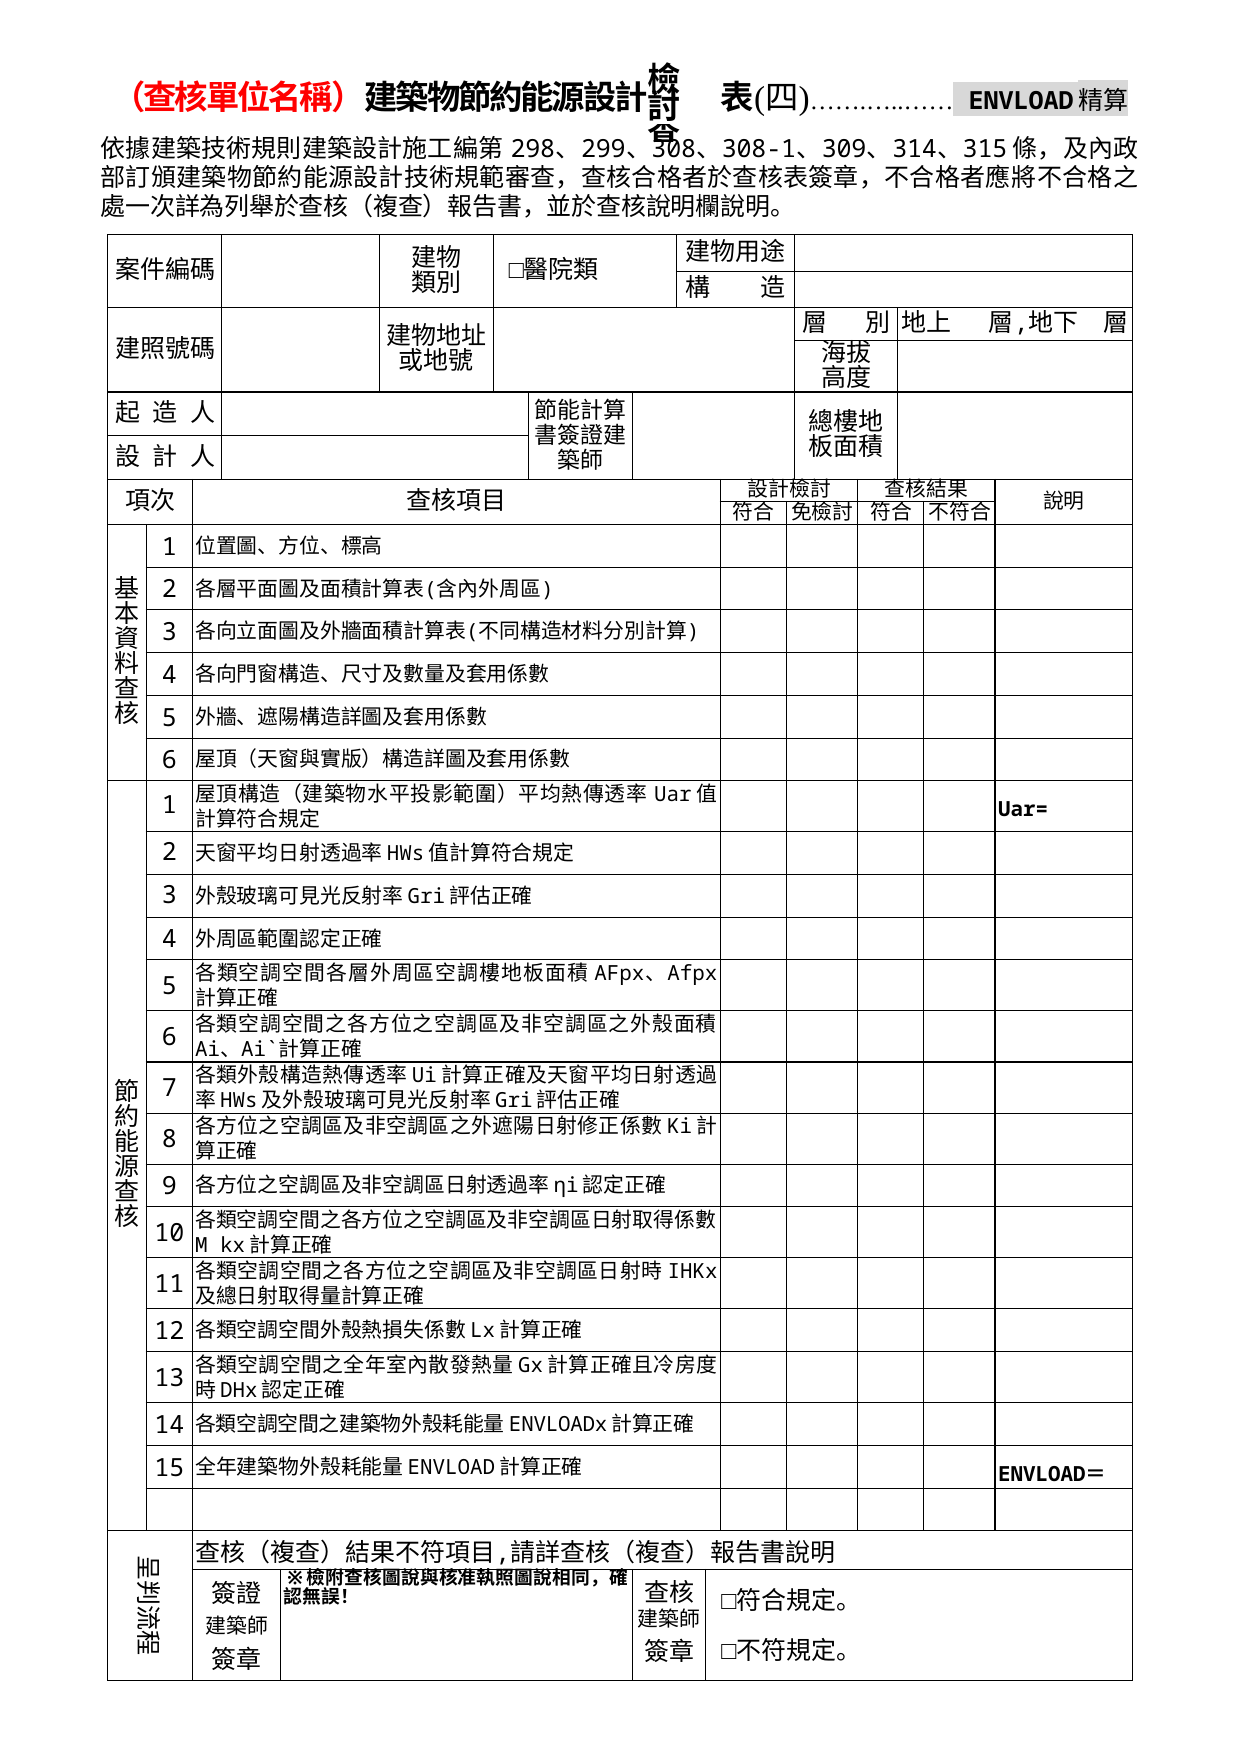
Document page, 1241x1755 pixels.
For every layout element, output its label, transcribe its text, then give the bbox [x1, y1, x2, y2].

table_cell [858, 1489, 923, 1530]
table_cell [996, 1489, 1132, 1530]
table_cell 免檢討 [787, 502, 857, 524]
table_cell 各方位之空調區及非空調區之外遮陽日射修正係數Ki計算正確 [193, 1114, 720, 1163]
table_cell 4 [147, 653, 192, 695]
table_cell 設計檢討 [721, 480, 857, 501]
table_cell [924, 1489, 994, 1530]
table_cell 2 [147, 832, 192, 874]
table_cell [721, 875, 786, 917]
table_cell [924, 739, 994, 780]
table_cell [924, 1258, 994, 1308]
table_cell [494, 308, 794, 391]
table_cell [996, 1309, 1132, 1351]
table_cell [858, 1403, 923, 1445]
table_cell 11 [147, 1258, 192, 1308]
table_cell 屋頂構造（建築物水平投影範圍）平均熱傳透率Uar值計算符合規定 [193, 781, 720, 831]
table_header [795, 235, 1132, 271]
table_cell [858, 1258, 923, 1308]
table_cell [858, 1063, 923, 1112]
table_cell [222, 308, 379, 391]
table_cell [721, 1011, 786, 1061]
table_cell [721, 610, 786, 652]
table_cell 5 [147, 696, 192, 737]
table_cell [858, 1446, 923, 1487]
table_cell [996, 918, 1132, 959]
text 查核 [670, 124, 705, 142]
table_cell ※檢附查核圖說與核准執照圖說相同，確認無誤！ [281, 1570, 632, 1680]
table_cell [858, 918, 923, 959]
table_cell [787, 1114, 857, 1163]
table_cell [924, 1309, 994, 1351]
table_cell [721, 1063, 786, 1112]
table_cell 全年建築物外殼耗能量ENVLOAD計算正確 [193, 1446, 720, 1487]
table_cell [858, 1011, 923, 1061]
table_cell [787, 696, 857, 737]
table_cell [858, 875, 923, 917]
table_cell [924, 918, 994, 959]
table_cell 14 [147, 1403, 192, 1445]
table_cell □符合規定。 □不符規定。 [706, 1570, 1132, 1680]
table_cell ENVLOAD＝ [996, 1446, 1132, 1487]
text 依據建築技術規則建築設計施工編第298、299、308、308-1、309、314、315條，及內政部訂頒建築物節約能源設計技術規範審查，查核合格者於查核表簽章，不合格者應將不合格之處一次詳為列舉於查核（複查）報告書，並於查核說明欄說明。 [100, 134, 1140, 222]
table_cell 簽證 建築師 簽章 [193, 1570, 280, 1680]
table_cell [858, 832, 923, 874]
table_cell 構 造 [677, 272, 794, 307]
table_header 建物用途 [677, 235, 794, 271]
table_cell [858, 1309, 923, 1351]
table_cell [996, 1258, 1132, 1308]
table_cell 8 [147, 1114, 192, 1163]
table_cell [787, 1403, 857, 1445]
table_cell [996, 525, 1132, 567]
table_cell 總樓地 板面積 [795, 393, 897, 479]
table_cell [858, 1207, 923, 1257]
table_cell [924, 1165, 994, 1206]
table_cell [858, 739, 923, 780]
table_cell 1 [147, 781, 192, 831]
table_cell 節能計算書簽證建築師 [529, 393, 632, 479]
table_cell [721, 1258, 786, 1308]
table_cell 各類空調空間之各方位之空調區及非空調區之外殼面積Ai、Ai`計算正確 [193, 1011, 720, 1061]
table_cell 地上 層,地下 層 [898, 308, 1132, 340]
table_cell [787, 1207, 857, 1257]
table_cell [147, 1489, 192, 1530]
table_cell [996, 832, 1132, 874]
table_cell 13 [147, 1352, 192, 1402]
table_cell [222, 436, 528, 479]
table_cell 5 [147, 960, 192, 1010]
table_cell [898, 393, 1132, 479]
text 檢討 [647, 70, 705, 124]
table_cell 符合 [858, 502, 923, 524]
table_cell [924, 653, 994, 695]
table_cell [924, 525, 994, 567]
table_cell [721, 1403, 786, 1445]
table_cell 建物地址或地號 [380, 308, 493, 391]
table_cell [996, 875, 1132, 917]
table_cell [787, 960, 857, 1010]
table_cell [924, 568, 994, 609]
table_cell [193, 1489, 720, 1530]
table_cell [996, 1011, 1132, 1061]
table_cell [924, 1446, 994, 1487]
table_cell 各類空調空間外殼熱損失係數Lx計算正確 [193, 1309, 720, 1351]
table_cell [858, 1352, 923, 1402]
table_cell [996, 696, 1132, 737]
table_cell 外殼玻璃可見光反射率Gri評估正確 [193, 875, 720, 917]
table_header 案件編碼 [108, 235, 221, 307]
table_cell 各方位之空調區及非空調區日射透過率ηi認定正確 [193, 1165, 720, 1206]
table_header 建物 類別 [380, 235, 493, 307]
table_cell [787, 832, 857, 874]
table_cell 查核結果 [858, 480, 994, 501]
table_cell [996, 960, 1132, 1010]
table_cell [721, 781, 786, 831]
text （查核單位名稱）建築物節約能源設計 表(四)…….…..…… ENVLOAD精算 [100, 59, 1140, 122]
table_cell [996, 653, 1132, 695]
table_cell [721, 960, 786, 1010]
table_cell [898, 341, 1132, 391]
table_cell [924, 610, 994, 652]
table_cell 符合 [721, 502, 786, 524]
table_header [222, 235, 379, 307]
table_cell [787, 1011, 857, 1061]
table_cell [787, 1063, 857, 1112]
table_cell 各層平面圖及面積計算表(含內外周區) [193, 568, 720, 609]
table_cell 10 [147, 1207, 192, 1257]
table_cell [787, 653, 857, 695]
table_cell [787, 781, 857, 831]
table_cell 3 [147, 610, 192, 652]
table_cell 基本資料查核 [108, 525, 146, 780]
table_cell [858, 781, 923, 831]
table_cell [924, 1207, 994, 1257]
table_cell [924, 781, 994, 831]
table_cell 項次 [108, 480, 192, 524]
table_cell 不符合 [924, 502, 994, 524]
table_cell [633, 393, 794, 479]
table_cell [996, 1403, 1132, 1445]
table_cell [858, 653, 923, 695]
table_cell [996, 568, 1132, 609]
table_cell [721, 1309, 786, 1351]
table_cell 位置圖、方位、標高 [193, 525, 720, 567]
table_cell [858, 1114, 923, 1163]
table_cell [996, 1352, 1132, 1402]
table_cell [787, 1165, 857, 1206]
table_cell [721, 739, 786, 780]
table_cell [721, 1165, 786, 1206]
table_cell [721, 568, 786, 609]
table_cell [996, 739, 1132, 780]
table_cell [924, 1011, 994, 1061]
table_cell [924, 960, 994, 1010]
table_cell [787, 739, 857, 780]
table_cell [924, 1114, 994, 1163]
table_cell [721, 1207, 786, 1257]
table_cell Uar= [996, 781, 1132, 831]
table_cell [996, 610, 1132, 652]
table_cell 2 [147, 568, 192, 609]
table_cell [721, 696, 786, 737]
table_cell [721, 653, 786, 695]
table_cell [787, 525, 857, 567]
table_cell 呈判流程 [108, 1531, 192, 1680]
table_cell [787, 875, 857, 917]
table_cell [858, 696, 923, 737]
table_cell 各類空調空間各層外周區空調樓地板面積AFpx、Afpx計算正確 [193, 960, 720, 1010]
table_cell [858, 525, 923, 567]
table_cell [924, 1352, 994, 1402]
table_cell 設 計 人 [108, 436, 221, 479]
table_cell 各向立面圖及外牆面積計算表(不同構造材料分別計算) [193, 610, 720, 652]
table_cell [858, 960, 923, 1010]
table_cell 節約能源查核 [108, 781, 146, 1530]
table_cell [924, 696, 994, 737]
table_cell [996, 1114, 1132, 1163]
table_cell [721, 1352, 786, 1402]
table_cell [996, 1207, 1132, 1257]
table_cell 各向門窗構造、尺寸及數量及套用係數 [193, 653, 720, 695]
table_cell 7 [147, 1063, 192, 1112]
table_cell 屋頂（天窗與實版）構造詳圖及套用係數 [193, 739, 720, 780]
table_cell [787, 1446, 857, 1487]
table_cell [787, 568, 857, 609]
table_cell 6 [147, 1011, 192, 1061]
table_cell 查核（複查）結果不符項目,請詳查核（複查）報告書說明 [193, 1531, 1132, 1569]
table_cell [924, 832, 994, 874]
table_cell 建照號碼 [108, 308, 221, 391]
table_cell [924, 1063, 994, 1112]
table_cell 起 造 人 [108, 393, 221, 435]
text 查核 [655, 125, 672, 131]
table_cell 海拔 高度 [795, 341, 897, 391]
table_cell 外周區範圍認定正確 [193, 918, 720, 959]
table_cell 查核項目 [193, 480, 720, 524]
table_cell [858, 1165, 923, 1206]
table_cell 1 [147, 525, 192, 567]
table_cell 說明 [996, 480, 1132, 524]
table_cell [787, 1309, 857, 1351]
table_cell 6 [147, 739, 192, 780]
table_cell [996, 1165, 1132, 1206]
table_cell 4 [147, 918, 192, 959]
table_cell 層 別 [795, 308, 897, 340]
table_cell [222, 393, 528, 435]
table_cell 3 [147, 875, 192, 917]
table_cell [721, 1114, 786, 1163]
table_cell [787, 1489, 857, 1530]
table_cell 9 [147, 1165, 192, 1206]
table_cell [721, 918, 786, 959]
table_cell 各類空調空間之建築物外殼耗能量ENVLOADx計算正確 [193, 1403, 720, 1445]
table_cell [721, 832, 786, 874]
table_cell 查核 建築師 簽章 [633, 1570, 705, 1680]
table_cell [721, 525, 786, 567]
table_cell 12 [147, 1309, 192, 1351]
text 查核 [647, 124, 657, 142]
table_cell [787, 1352, 857, 1402]
table_cell [858, 610, 923, 652]
table_cell [721, 1489, 786, 1530]
table_cell 天窗平均日射透過率HWs值計算符合規定 [193, 832, 720, 874]
table_cell [858, 568, 923, 609]
table_cell 各類空調空間之各方位之空調區及非空調區日射取得係數M kx計算正確 [193, 1207, 720, 1257]
table_cell [721, 1446, 786, 1487]
table_header □醫院類 [494, 235, 676, 307]
table_cell 各類空調空間之各方位之空調區及非空調區日射時IHKx及總日射取得量計算正確 [193, 1258, 720, 1308]
table_cell [924, 875, 994, 917]
table_cell [924, 1403, 994, 1445]
table_cell [996, 1063, 1132, 1112]
table_cell 外牆、遮陽構造詳圖及套用係數 [193, 696, 720, 737]
table_cell 各類外殼構造熱傳透率Ui計算正確及天窗平均日射透過率HWs及外殼玻璃可見光反射率Gri評估正確 [193, 1063, 720, 1112]
table_cell [795, 272, 1132, 307]
table_cell [787, 918, 857, 959]
table_cell 各類空調空間之全年室內散發熱量Gx計算正確且冷房度時DHx認定正確 [193, 1352, 720, 1402]
table_cell [787, 610, 857, 652]
table_cell 15 [147, 1446, 192, 1487]
table_cell [787, 1258, 857, 1308]
